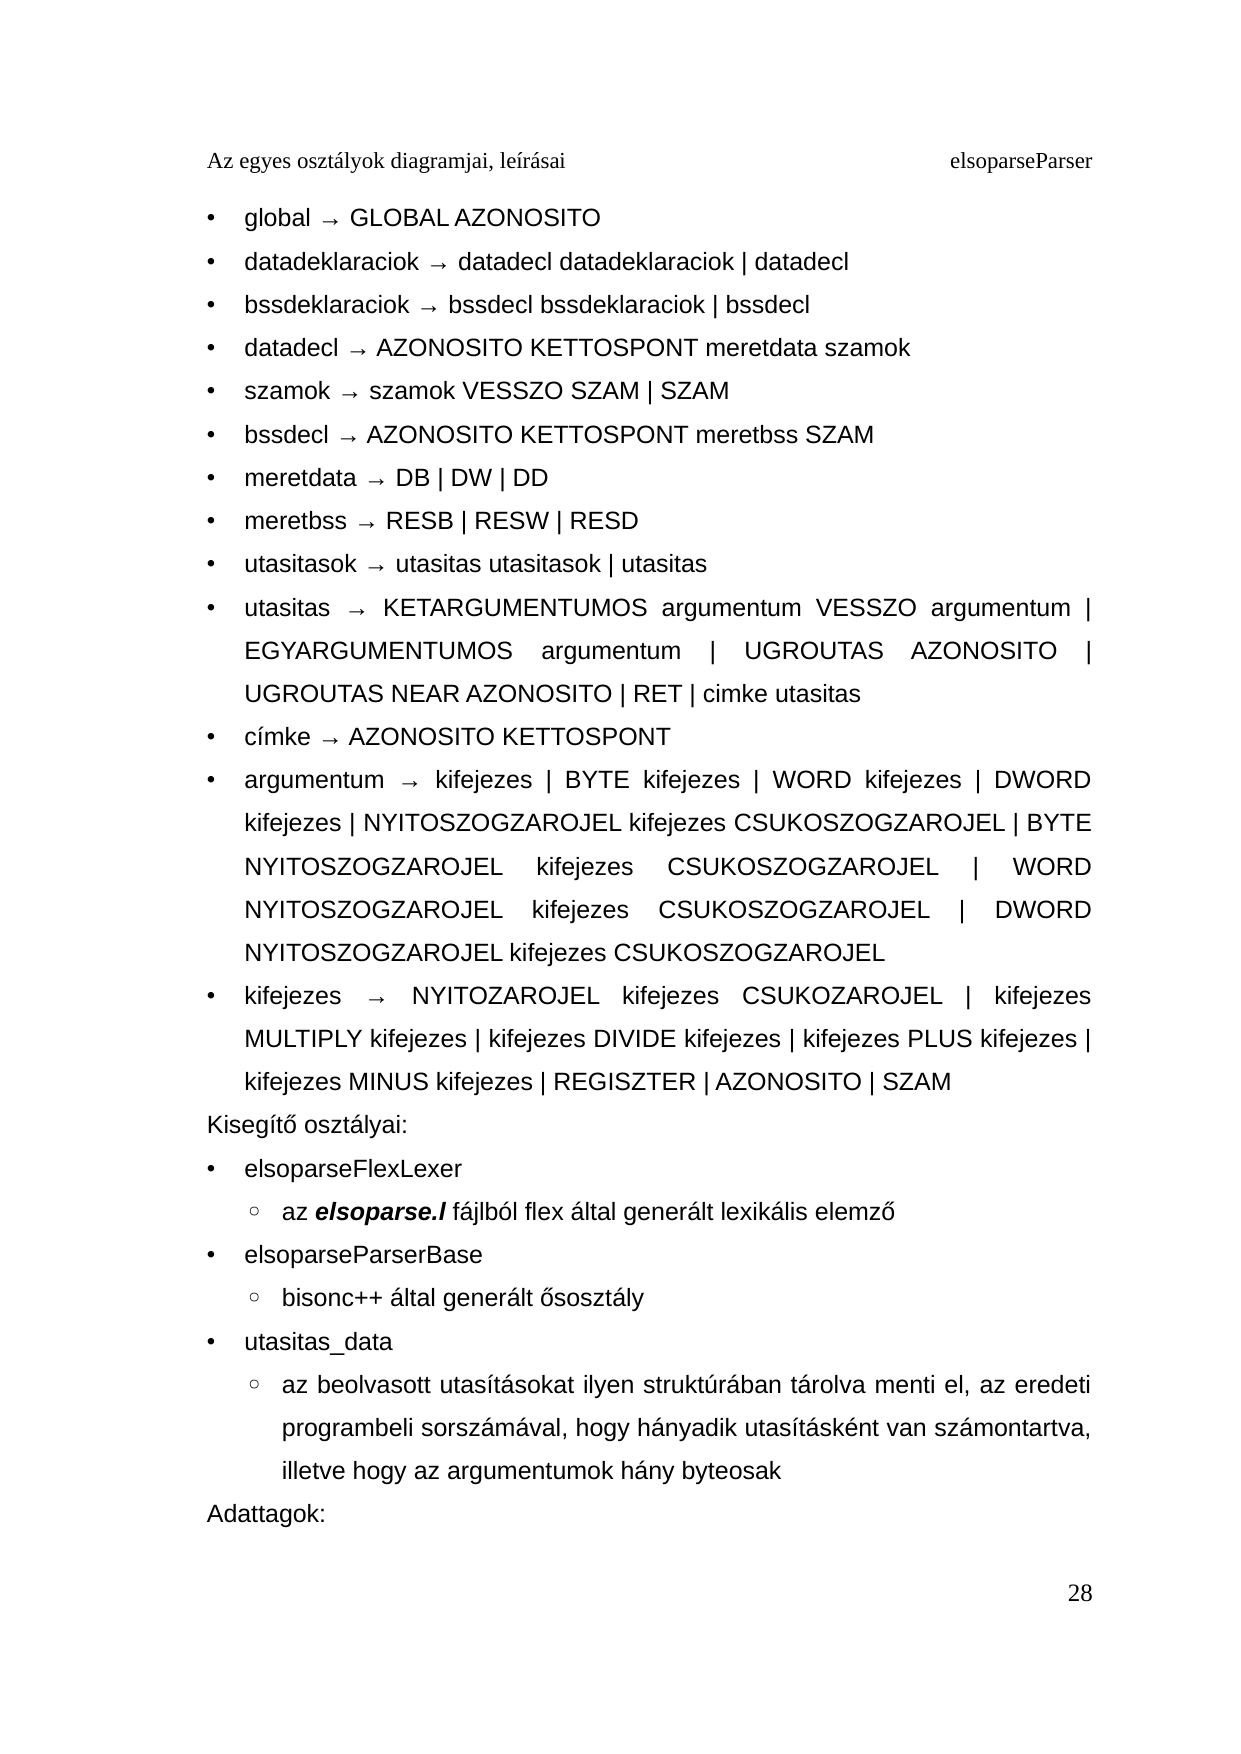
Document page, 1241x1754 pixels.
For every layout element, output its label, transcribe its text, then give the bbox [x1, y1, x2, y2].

list az elsoparse.l fájlból flex által generált lexikális elemző [244, 1197, 1093, 1226]
list az beolvasott utasításokat ilyen struktúrában tárolva menti el, az eredeti programbeli sorszámával, hogy hányadik utasításként van számontartva, illetve hogy az argumentumok hány byteosak [244, 1370, 1093, 1485]
list kifejezes → NYITOZAROJEL kifejezes CSUKOZAROJEL | kifejezes MULTIPLY kifejezes | kifejezes DIVIDE kifejezes | kifejezes PLUS kifejezes | kifejezes MINUS kifejezes | REGISZTER | AZONOSITO | SZAM [207, 981, 1093, 1096]
list bssdeklaraciok → bssdecl bssdeklaraciok | bssdecl [207, 290, 1093, 319]
list elsoparseParserBase [207, 1240, 1093, 1269]
list meretdata → DB | DW | DD [207, 463, 1093, 492]
list global → GLOBAL AZONOSITO [207, 203, 1093, 232]
list meretbss → RESB | RESW | RESD [207, 506, 1093, 535]
list címke → AZONOSITO KETTOSPONT [207, 722, 1093, 751]
text Adattagok: [207, 1499, 1093, 1528]
list utasitas → KETARGUMENTUMOS argumentum VESSZO argumentum | EGYARGUMENTUMOS argumentum | UGROUTAS AZONOSITO | UGROUTAS NEAR AZONOSITO | RET | cimke utasitas [207, 592, 1093, 708]
list bssdecl → AZONOSITO KETTOSPONT meretbss SZAM [207, 419, 1093, 448]
list datadecl → AZONOSITO KETTOSPONT meretdata szamok [207, 333, 1093, 362]
list datadeklaraciok → datadecl datadeklaraciok | datadecl [207, 247, 1093, 276]
list bisonc++ által generált ősosztály [244, 1283, 1093, 1312]
list utasitasok → utasitas utasitasok | utasitas [207, 549, 1093, 578]
list szamok → szamok VESSZO SZAM | SZAM [207, 376, 1093, 405]
list utasitas_data [207, 1326, 1093, 1355]
text Kisegítő osztályai: [207, 1110, 1093, 1139]
list elsoparseFlexLexer [207, 1153, 1093, 1182]
list argumentum → kifejezes | BYTE kifejezes | WORD kifejezes | DWORD kifejezes | NYITOSZOGZAROJEL kifejezes CSUKOSZOGZAROJEL | BYTE NYITOSZOGZAROJEL kifejezes CSUKOSZOGZAROJEL | WORD NYITOSZOGZAROJEL kifejezes CSUKOSZOGZAROJEL | DWORD NYITOSZOGZAROJEL kifejezes CSUKOSZOGZAROJEL [207, 765, 1093, 967]
